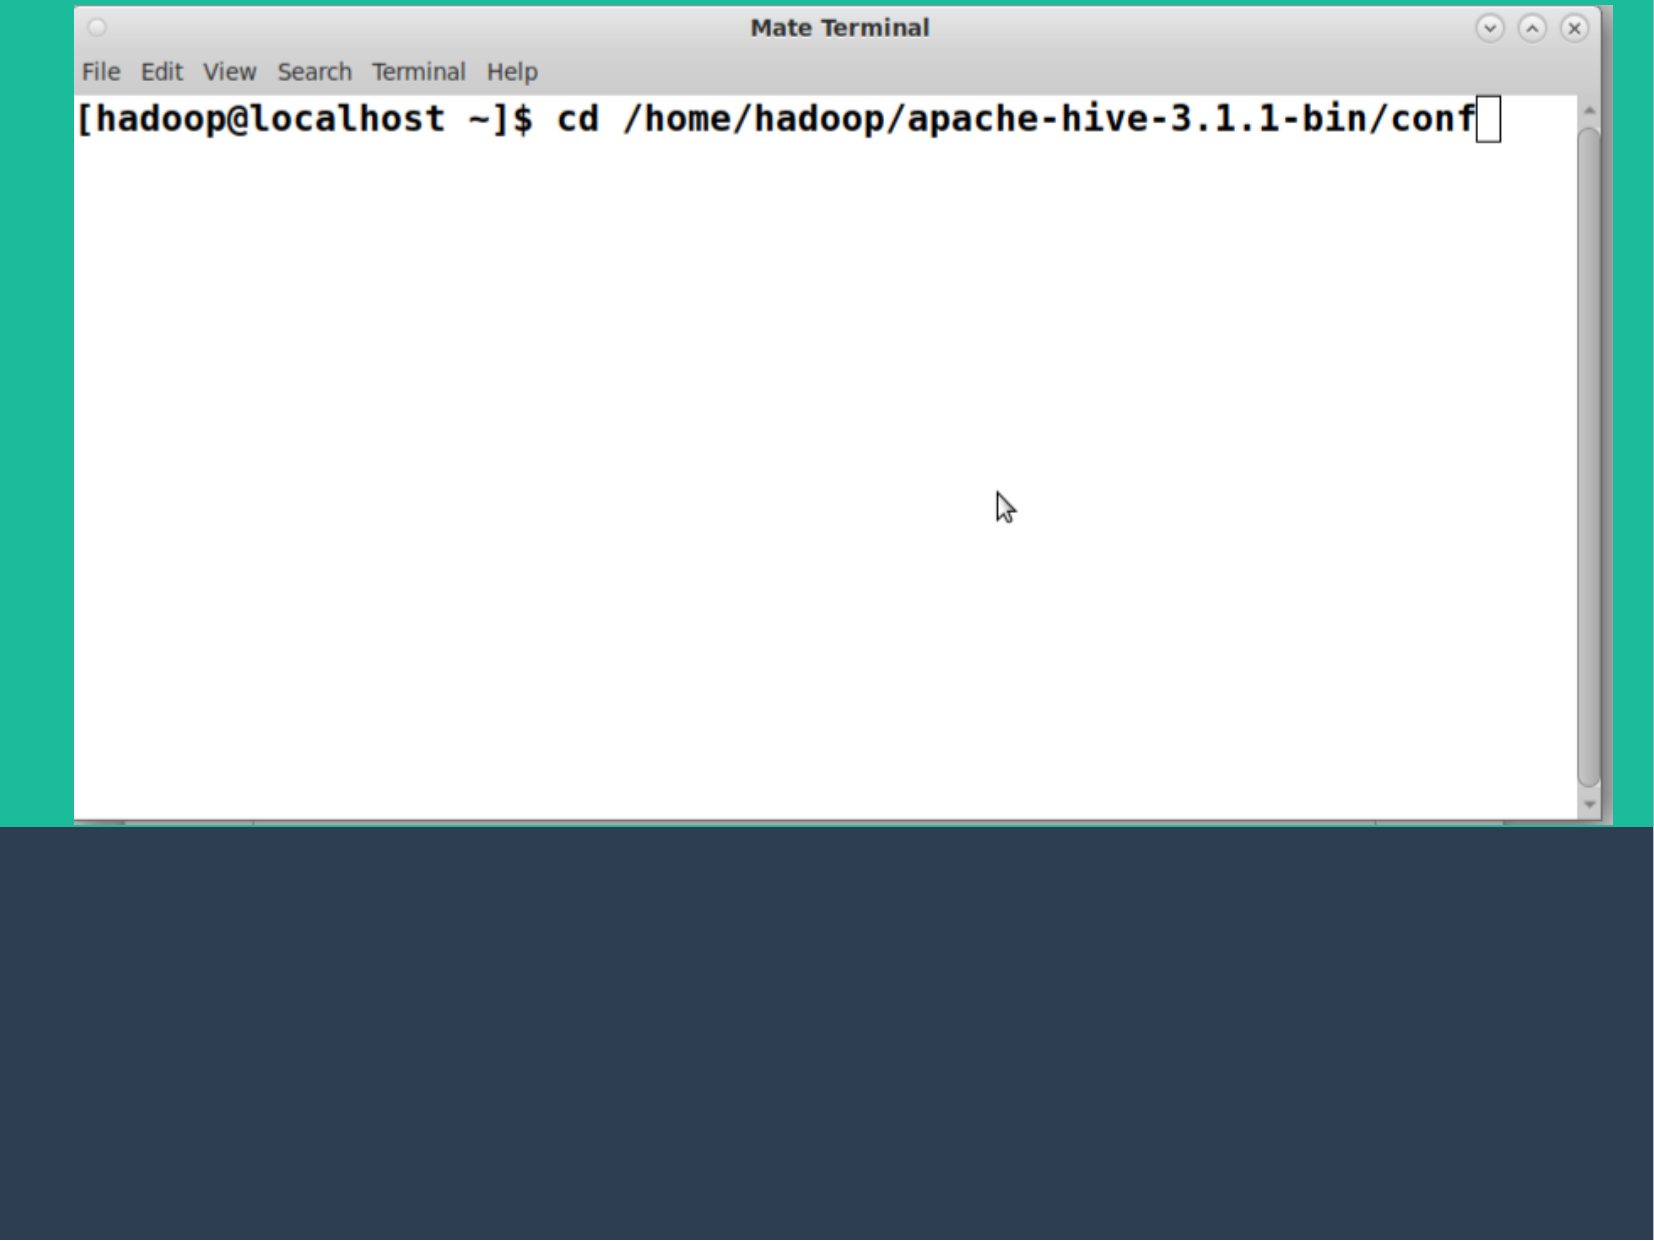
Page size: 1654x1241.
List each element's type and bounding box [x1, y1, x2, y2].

picture [74, 5, 1613, 826]
